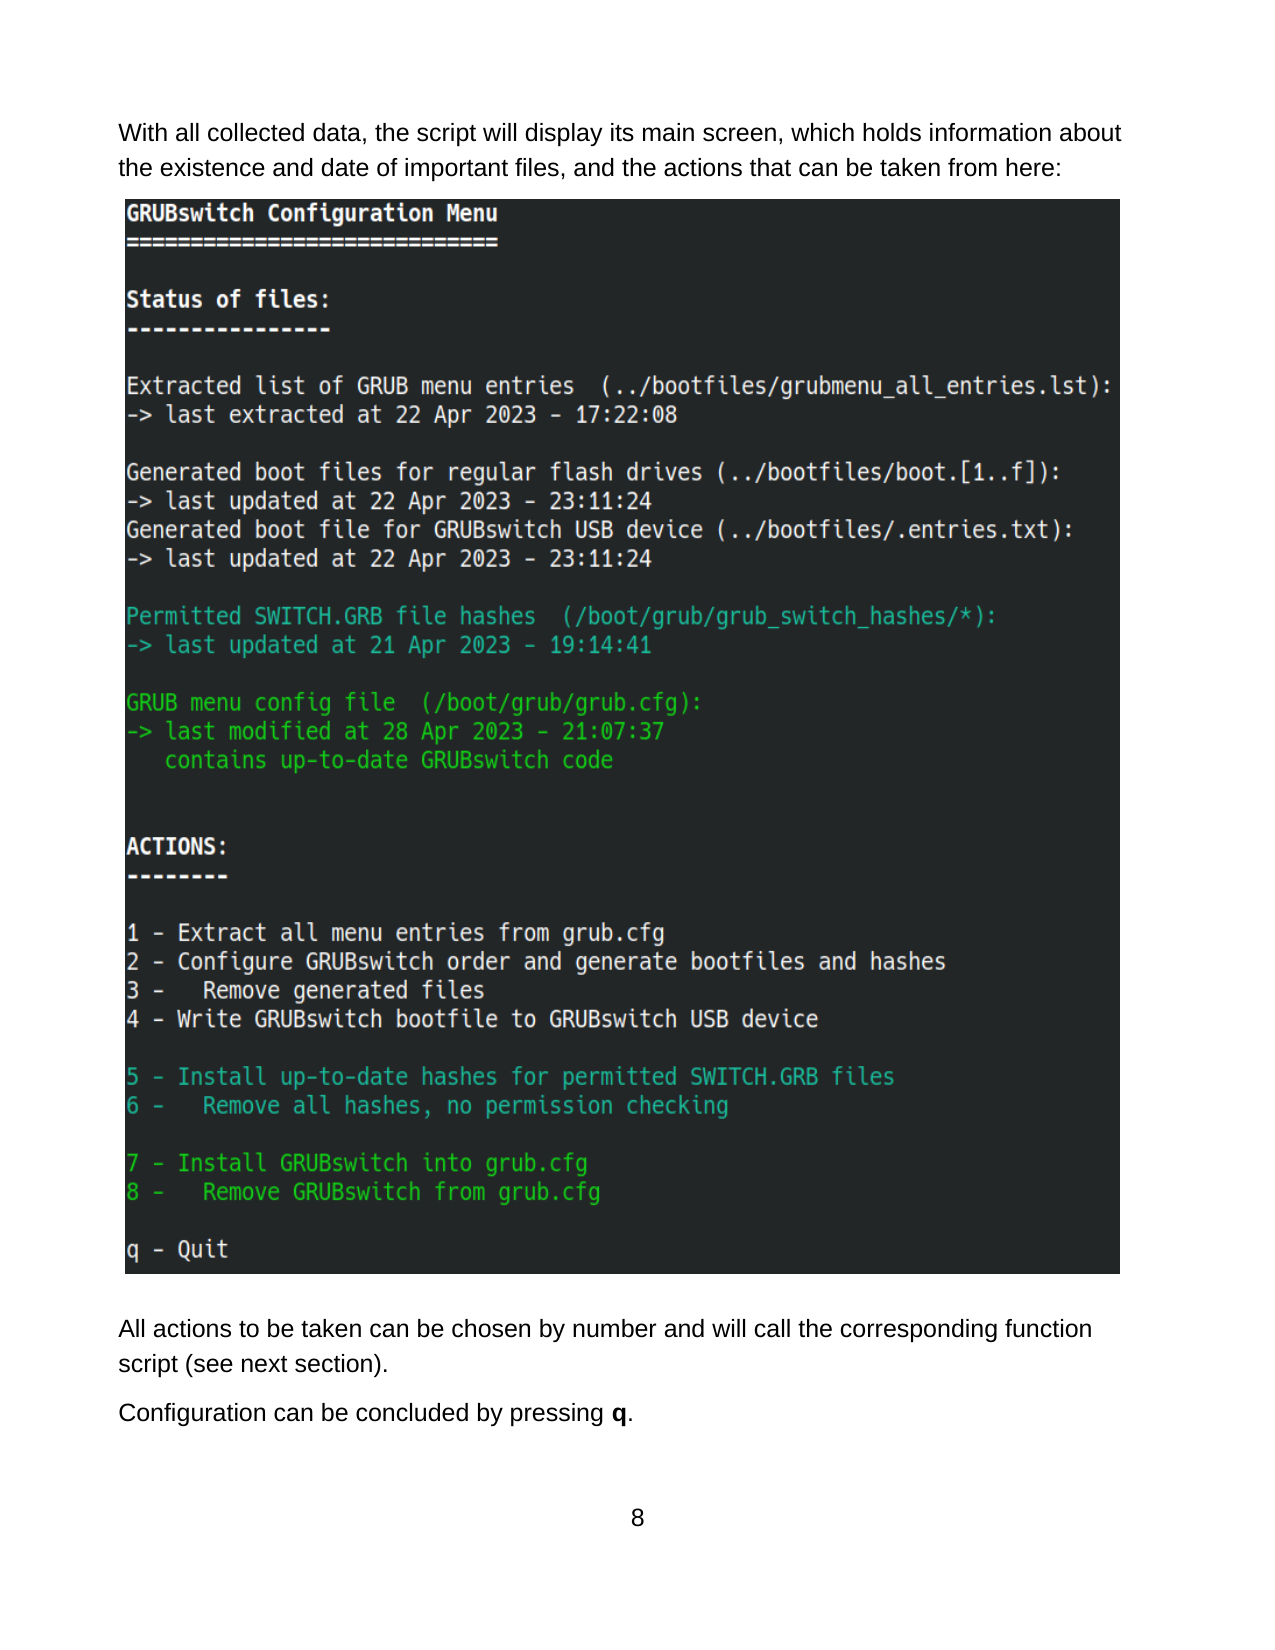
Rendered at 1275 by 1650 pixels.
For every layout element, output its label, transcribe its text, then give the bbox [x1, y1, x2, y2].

text All actions to be taken can be chosen by number and will call the corresponding function script (see next section). [118, 1274, 1157, 1377]
picture [125, 199, 1120, 1274]
text Configuration can be concluded by pressing q. [118, 1398, 1157, 1427]
text With all collected data, the script will display its main screen, which holds information about the existence and date of important files, and the actions that can be taken from here: [118, 118, 1157, 181]
